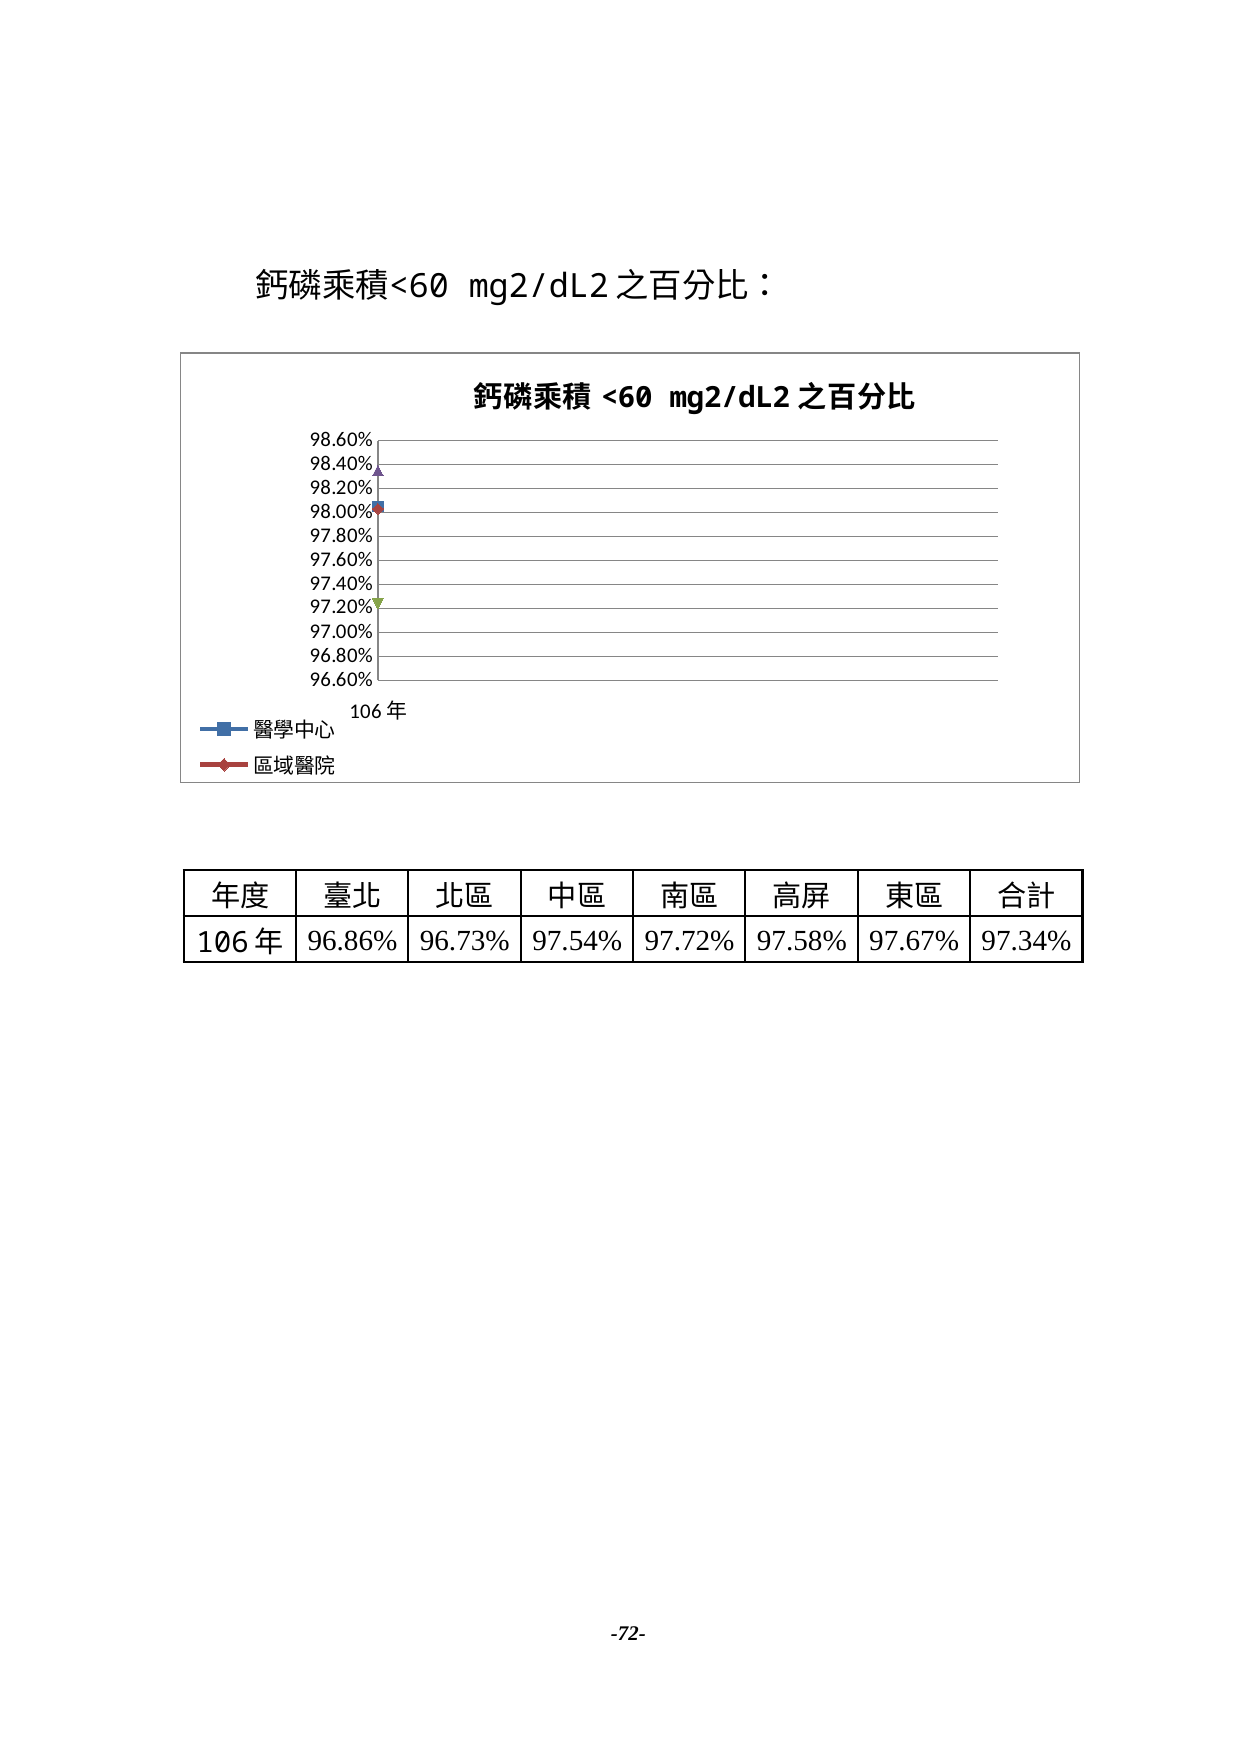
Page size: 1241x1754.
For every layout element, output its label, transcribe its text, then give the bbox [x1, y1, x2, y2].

table_header 合計 [971, 871, 1081, 915]
table_cell 97.67% [859, 917, 969, 961]
table_header 南區 [634, 871, 744, 915]
table_cell 96.86% [297, 917, 407, 961]
table_header 北區 [409, 871, 520, 915]
table_cell 97.58% [746, 917, 857, 961]
table_cell 97.34% [971, 917, 1081, 961]
table_header 臺北 [297, 871, 407, 915]
table_cell 97.54% [522, 917, 632, 961]
table_cell 96.73% [409, 917, 520, 961]
table_header 年度 [185, 871, 295, 915]
table_header 高屏 [746, 871, 857, 915]
table_header 中區 [522, 871, 632, 915]
text 鈣磷乘積<60 mg2/dL2之百分比： [180, 259, 1122, 307]
table_header 東區 [859, 871, 969, 915]
table_cell 97.72% [634, 917, 744, 961]
table_cell 106年 [185, 917, 295, 961]
